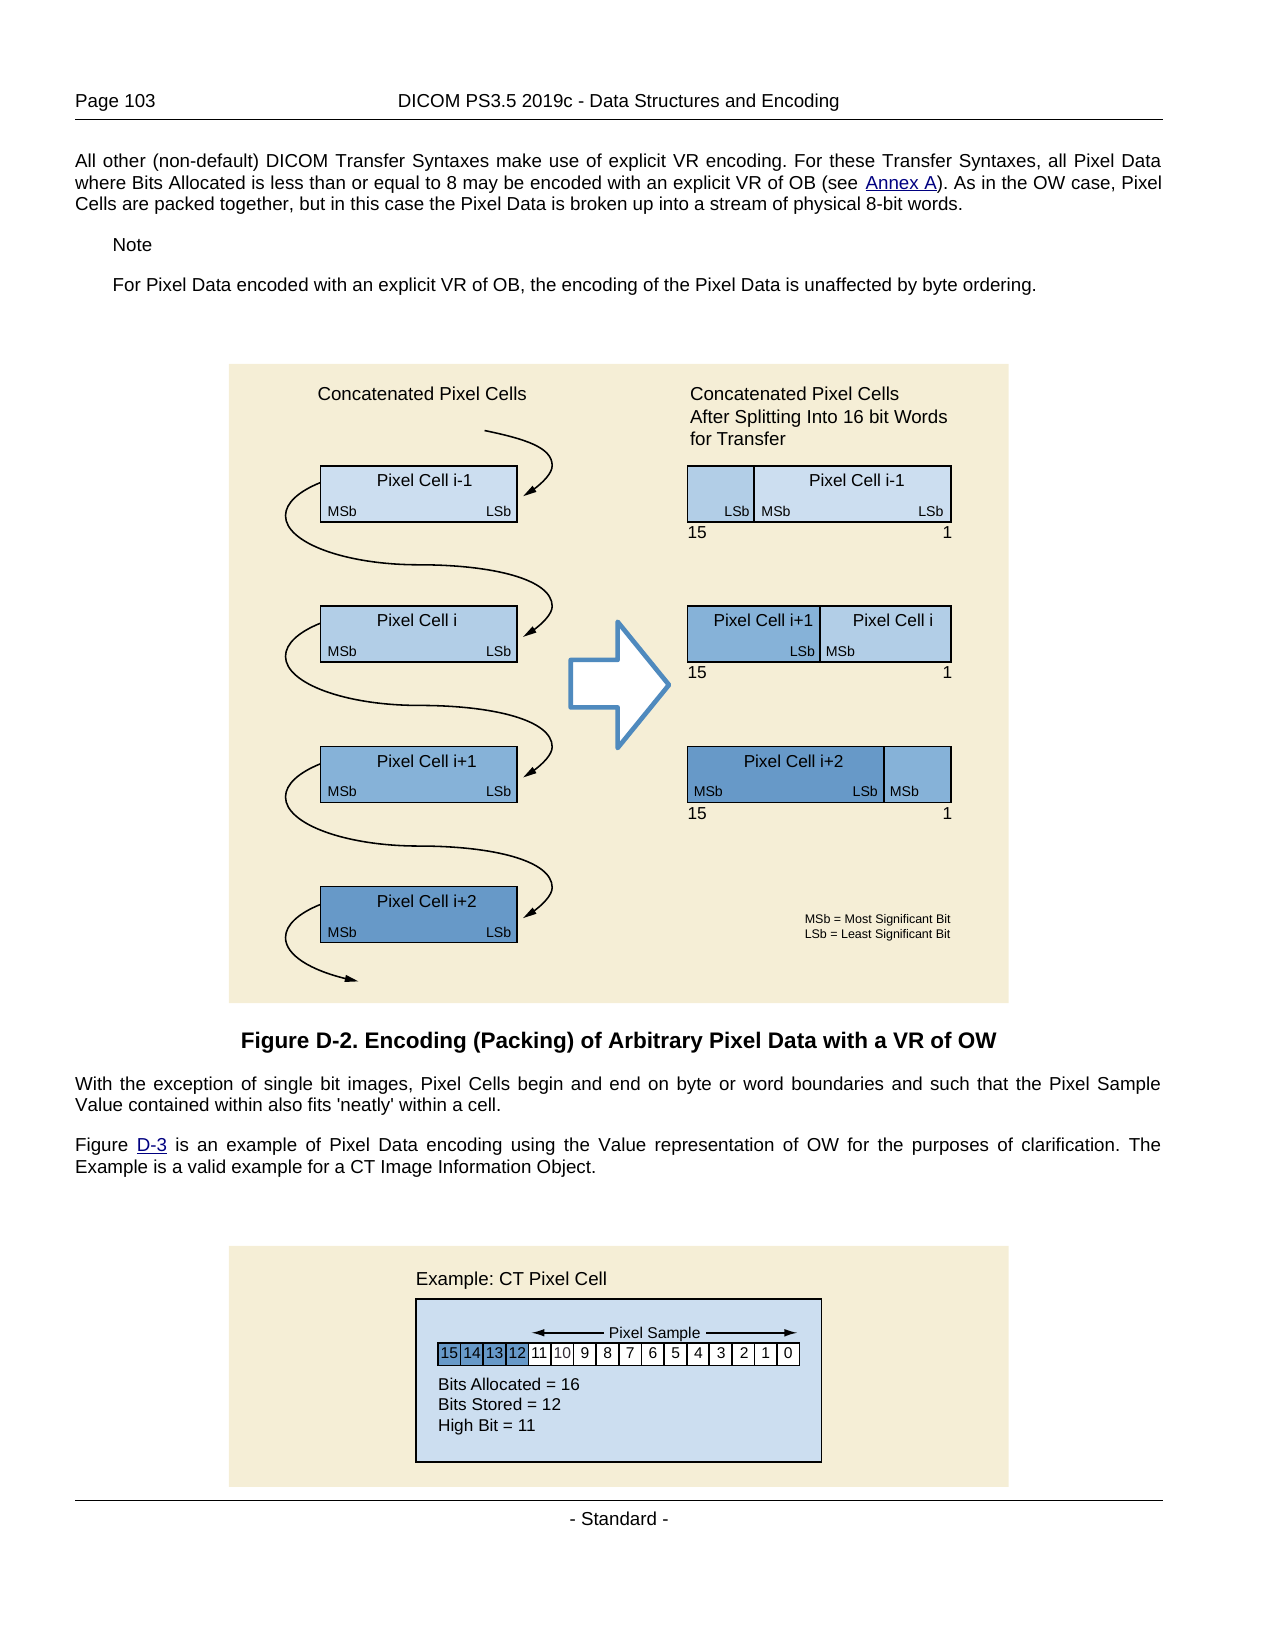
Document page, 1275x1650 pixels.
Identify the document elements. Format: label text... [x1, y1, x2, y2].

text Figure D-3 is an example of Pixel Data encoding using the Value representation of OW for the purposes of clarification. The Example is a valid example for a CT Image Information Object. [75, 1134, 1162, 1177]
text Note [112, 233, 1125, 255]
text For Pixel Data encoded with an explicit VR of OB, the encoding of the Pixel Data is unaffected by byte ordering. [112, 274, 1125, 295]
text All other (non-default) DICOM Transfer Syntaxes make use of explicit VR encoding. For these Transfer Syntaxes, all Pixel Data where Bits Allocated is less than or equal to 8 may be encoded with an explicit VR of OB (see Annex A). As in the OW case, Pixel Cells are packed together, but in this case the Pixel Data is broken up into a stream of physical 8-bit words. [75, 150, 1162, 215]
text With the exception of single bit images, Pixel Cells begin and end on byte or word boundaries and such that the Pixel Sample Value contained within also fits 'neatly' within a cell. [75, 1072, 1162, 1116]
text Figure D-2. Encoding (Packing) of Arbitrary Pixel Data with a VR of OW [75, 1028, 1162, 1054]
